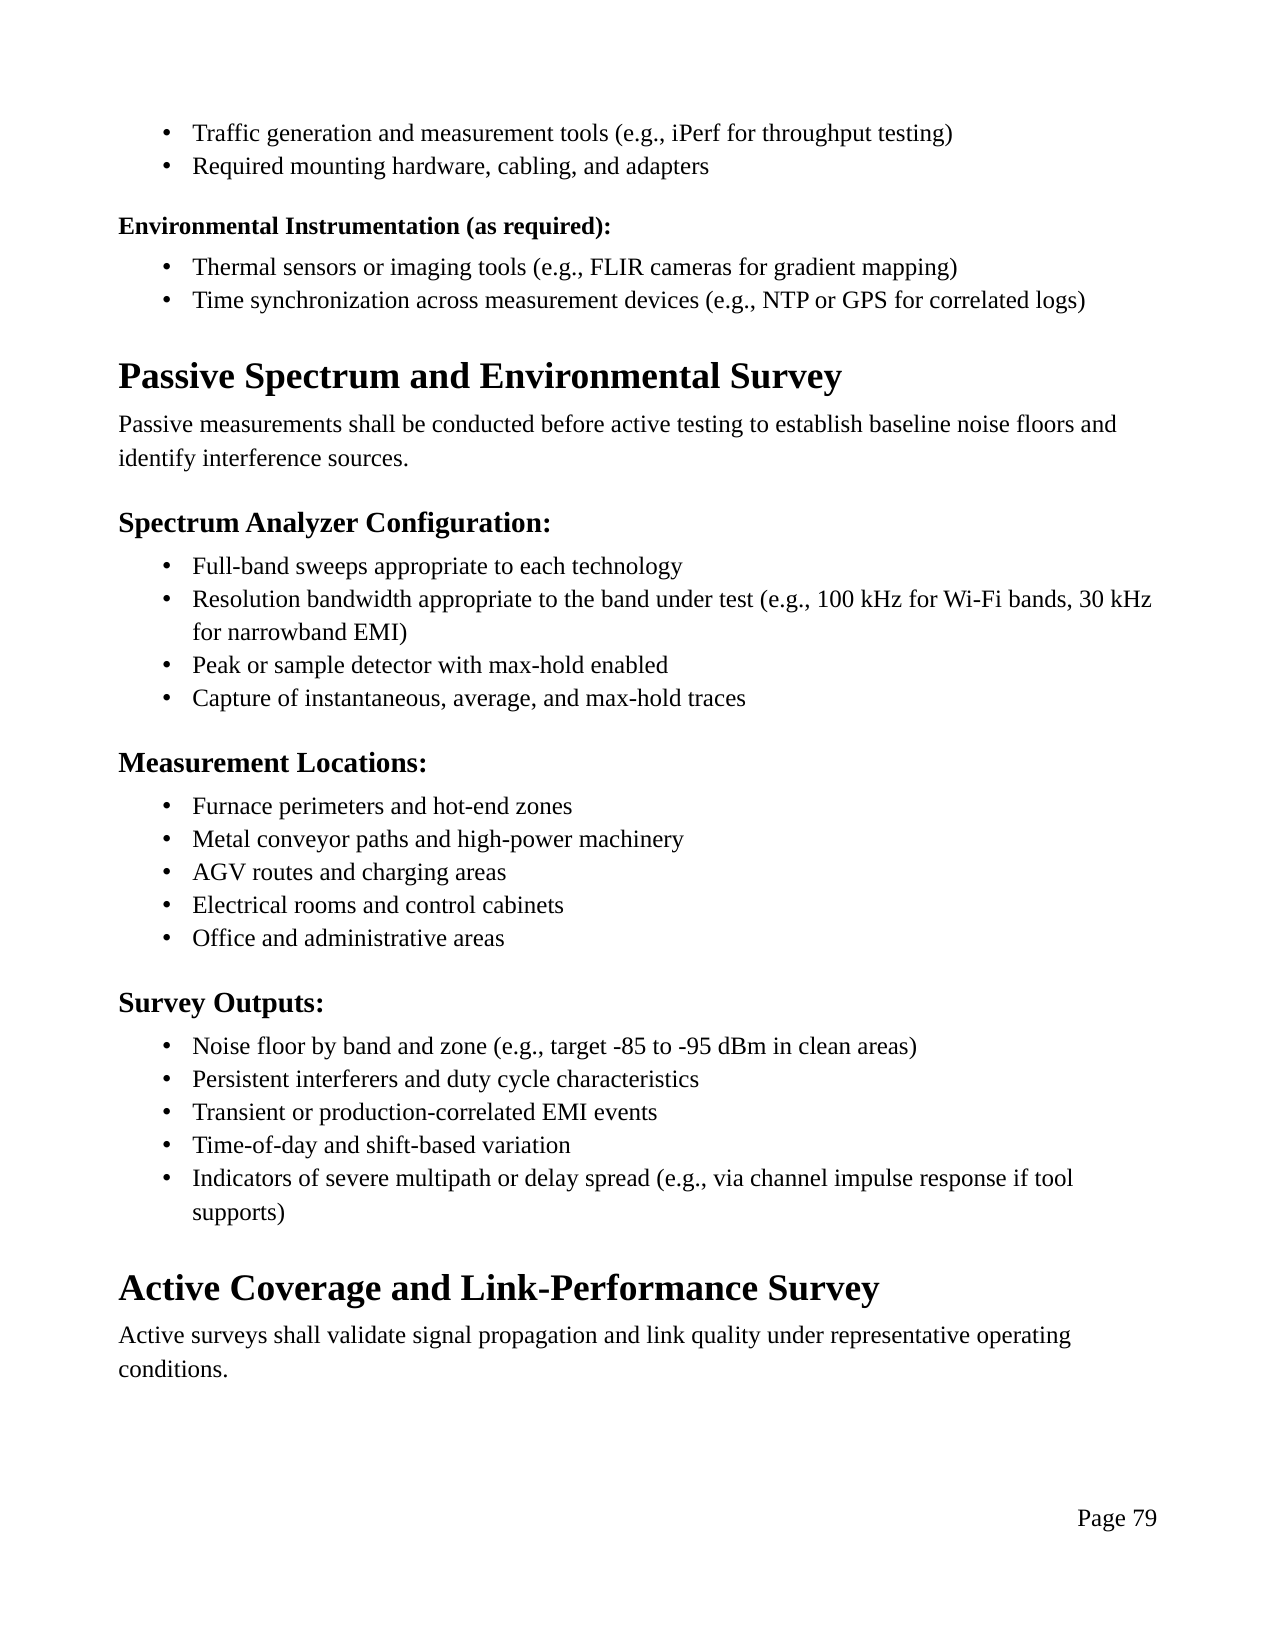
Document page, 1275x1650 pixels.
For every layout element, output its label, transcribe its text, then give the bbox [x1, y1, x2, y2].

subtitle Active Coverage and Link-Performance Survey [118, 1265, 1157, 1308]
subtitle Survey Outputs: [118, 985, 1157, 1019]
subtitle Spectrum Analyzer Configuration: [118, 505, 1157, 538]
subtitle Passive Spectrum and Environmental Survey [118, 354, 1157, 397]
list Persistent interferers and duty cycle characteristics [162, 1064, 1157, 1093]
list Metal conveyor paths and high-power machinery [162, 824, 1157, 853]
list Time synchronization across measurement devices (e.g., NTP or GPS for correlated logs) [162, 286, 1157, 314]
list Traffic generation and measurement tools (e.g., iPerf for throughput testing) [162, 118, 1157, 147]
list Indicators of severe multipath or delay spread (e.g., via channel impulse response if tool supports) [162, 1163, 1157, 1225]
list Thermal sensors or imaging tools (e.g., FLIR cameras for gradient mapping) [162, 252, 1157, 281]
subtitle Measurement Locations: [118, 745, 1157, 779]
list Capture of instantaneous, average, and max-hold traces [162, 683, 1157, 712]
list Required mounting hardware, cabling, and adapters [162, 151, 1157, 180]
text Passive measurements shall be conducted before active testing to establish baseline noise floors and identify interference sources. [118, 409, 1157, 471]
list Transient or production-correlated EMI events [162, 1097, 1157, 1126]
list Office and administrative areas [162, 923, 1157, 952]
list Noise floor by band and zone (e.g., target -85 to -95 dBm in clean areas) [162, 1031, 1157, 1060]
text Active surveys shall validate signal propagation and link quality under representative operating conditions. [118, 1321, 1157, 1382]
list Time-of-day and shift-based variation [162, 1131, 1157, 1159]
list Resolution bandwidth appropriate to the band under test (e.g., 100 kHz for Wi-Fi bands, 30 kHz for narrowband EMI) [162, 584, 1157, 646]
list Peak or sample detector with max-hold enabled [162, 650, 1157, 679]
list Full-band sweeps appropriate to each technology [162, 551, 1157, 579]
list AGV routes and charging areas [162, 857, 1157, 886]
list Electrical rooms and control cabinets [162, 890, 1157, 919]
list Furnace perimeters and hot-end zones [162, 791, 1157, 820]
subtitle Environmental Instrumentation (as required): [118, 211, 1157, 240]
